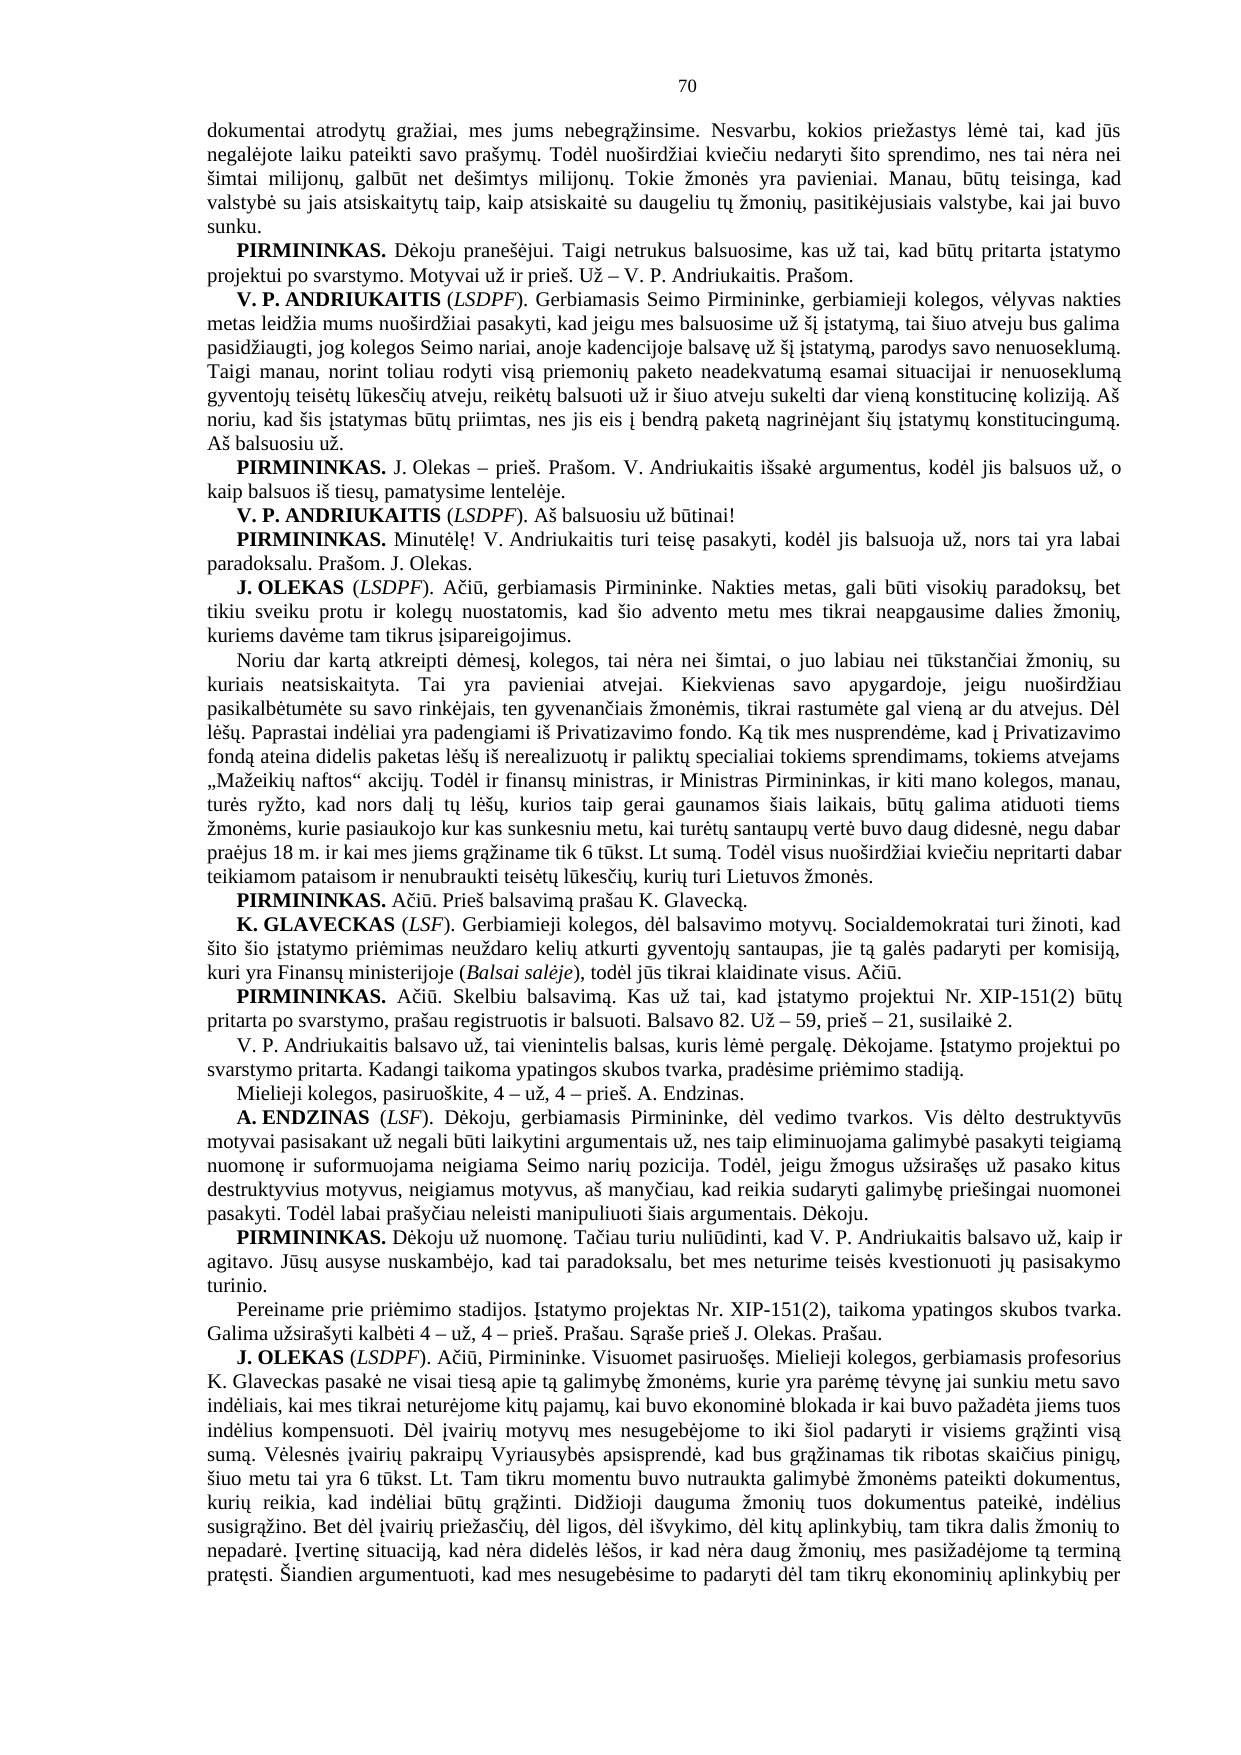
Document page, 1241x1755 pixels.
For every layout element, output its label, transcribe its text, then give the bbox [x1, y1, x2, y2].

text Noriu dar kartą atkreipti dėmesį, kolegos, tai nėra nei šimtai, o juo labiau nei tūkstančiai žmonių, su kuriais neatsiskaityta. Tai yra pavieniai atvejai. Kiekvienas savo apygardoje, jeigu nuoširdžiau pasikalbėtumėte su savo rinkėjais, ten gyvenančiais žmonėmis, tikrai rastumėte gal vieną ar du atvejus. Dėl lėšų. Paprastai indėliai yra padengiami iš Privatizavimo fondo. Ką tik mes nusprendėme, kad į Privatizavimo fondą ateina didelis paketas lėšų iš nerealizuotų ir paliktų specialiai tokiems sprendimams, tokiems atvejams „Mažeikių naftos“ akcijų. Todėl ir finansų ministras, ir Ministras Pirmininkas, ir kiti mano kolegos, manau, turės ryžto, kad nors dalį tų lėšų, kurios taip gerai gaunamos šiais laikais, būtų galima atiduoti tiems žmonėms, kurie pasiaukojo kur kas sunkesniu metu, kai turėtų santaupų vertė buvo daug didesnė, negu dabar praėjus 18 m. ir kai mes jiems grąžiname tik 6 tūkst. Lt sumą. Todėl visus nuoširdžiai kviečiu nepritarti dabar teikiamom pataisom ir nenubraukti teisėtų lūkesčių, kurių turi Lietuvos žmonės. [207, 647, 1122, 888]
text V. P. Andriukaitis balsavo už, tai vienintelis balsas, kuris lėmė pergalę. Dėkojame. Įstatymo projektui po svarstymo pritarta. Kadangi taikoma ypatingos skubos tvarka, pradėsime priėmimo stadiją. [207, 1032, 1122, 1081]
text J. OLEKAS (LSDPF). Ačiū, gerbiamasis Pirmininke. Nakties metas, gali būti visokių paradoksų, bet tikiu sveiku protu ir kolegų nuostatomis, kad šio advento metu mes tikrai neapgausime dalies žmonių, kuriems davėme tam tikrus įsipareigojimus. [207, 575, 1122, 647]
text Pereiname prie priėmimo stadijos. Įstatymo projektas Nr. XIP-151(2), taikoma ypatingos skubos tvarka. Galima užsirašyti kalbėti 4 – už, 4 – prieš. Prašau. Sąraše prieš J. Olekas. Prašau. [207, 1297, 1122, 1345]
text PIRMININKAS. Dėkoju pranešėjui. Taigi netrukus balsuosime, kas už tai, kad būtų pritarta įstatymo projektui po svarstymo. Motyvai už ir prieš. Už – V. P. Andriukaitis. Prašom. [207, 238, 1122, 287]
text A. ENDZINAS (LSF). Dėkoju, gerbiamasis Pirmininke, dėl vedimo tvarkos. Vis dėlto destruktyvūs motyvai pasisakant už negali būti laikytini argumentais už, nes taip eliminuojama galimybė pasakyti teigiamą nuomonę ir suformuojama neigiama Seimo narių pozicija. Todėl, jeigu žmogus užsirašęs už pasako kitus destruktyvius motyvus, neigiamus motyvus, aš manyčiau, kad reikia sudaryti galimybę priešingai nuomonei pasakyti. Todėl labai prašyčiau neleisti manipuliuoti šiais argumentais. Dėkoju. [207, 1105, 1122, 1225]
text PIRMININKAS. Ačiū. Prieš balsavimą prašau K. Glavecką. [207, 888, 1122, 912]
text PIRMININKAS. J. Olekas – prieš. Prašom. V. Andriukaitis išsakė argumentus, kodėl jis balsuos už, o kaip balsuos iš tiesų, pamatysime lentelėje. [207, 455, 1122, 503]
text PIRMININKAS. Dėkoju už nuomonę. Tačiau turiu nuliūdinti, kad V. P. Andriukaitis balsavo už, kaip ir agitavo. Jūsų ausyse nuskambėjo, kad tai paradoksalu, bet mes neturime teisės kvestionuoti jų pasisakymo turinio. [207, 1225, 1122, 1297]
text J. OLEKAS (LSDPF). Ačiū, Pirmininke. Visuomet pasiruošęs. Mielieji kolegos, gerbiamasis profesorius K. Glaveckas pasakė ne visai tiesą apie tą galimybę žmonėms, kurie yra parėmę tėvynę jai sunkiu metu savo indėliais, kai mes tikrai neturėjome kitų pajamų, kai buvo ekonominė blokada ir kai buvo pažadėta jiems tuos indėlius kompensuoti. Dėl įvairių motyvų mes nesugebėjome to iki šiol padaryti ir visiems grąžinti visą sumą. Vėlesnės įvairių pakraipų Vyriausybės apsisprendė, kad bus grąžinamas tik ribotas skaičius pinigų, šiuo metu tai yra 6 tūkst. Lt. Tam tikru momentu buvo nutraukta galimybė žmonėms pateikti dokumentus, kurių reikia, kad indėliai būtų grąžinti. Didžioji dauguma žmonių tuos dokumentus pateikė, indėlius susigrąžino. Bet dėl įvairių priežasčių, dėl ligos, dėl išvykimo, dėl kitų aplinkybių, tam tikra dalis žmonių to nepadarė. Įvertinę situaciją, kad nėra didelės lėšos, ir kad nėra daug žmonių, mes pasižadėjome tą terminą pratęsti. Šiandien argumentuoti, kad mes nesugebėsime to padaryti dėl tam tikrų ekonominių aplinkybių per [207, 1345, 1122, 1586]
text Mielieji kolegos, pasiruoškite, 4 – už, 4 – prieš. A. Endzinas. [207, 1081, 1122, 1105]
text PIRMININKAS. Minutėlę! V. Andriukaitis turi teisę pasakyti, kodėl jis balsuoja už, nors tai yra labai paradoksalu. Prašom. J. Olekas. [207, 527, 1122, 575]
text PIRMININKAS. Ačiū. Skelbiu balsavimą. Kas už tai, kad įstatymo projektui Nr. XIP-151(2) būtų pritarta po svarstymo, prašau registruotis ir balsuoti. Balsavo 82. Už – 59, prieš – 21, susilaikė 2. [207, 984, 1122, 1032]
text V. P. ANDRIUKAITIS (LSDPF). Aš balsuosiu už būtinai! [207, 503, 1122, 527]
text K. GLAVECKAS (LSF). Gerbiamieji kolegos, dėl balsavimo motyvų. Socialdemokratai turi žinoti, kad šito šio įstatymo priėmimas neuždaro kelių atkurti gyventojų santaupas, jie tą galės padaryti per komisiją, kuri yra Finansų ministerijoje (Balsai salėje), todėl jūs tikrai klaidinate visus. Ačiū. [207, 912, 1122, 984]
text V. P. ANDRIUKAITIS (LSDPF). Gerbiamasis Seimo Pirmininke, gerbiamieji kolegos, vėlyvas nakties metas leidžia mums nuoširdžiai pasakyti, kad jeigu mes balsuosime už šį įstatymą, tai šiuo atveju bus galima pasidžiaugti, jog kolegos Seimo nariai, anoje kadencijoje balsavę už šį įstatymą, parodys savo nenuoseklumą. Taigi manau, norint toliau rodyti visą priemonių paketo neadekvatumą esamai situacijai ir nenuoseklumą gyventojų teisėtų lūkesčių atveju, reikėtų balsuoti už ir šiuo atveju sukelti dar vieną konstitucinę koliziją. Aš noriu, kad šis įstatymas būtų priimtas, nes jis eis į bendrą paketą nagrinėjant šių įstatymų konstitucingumą. Aš balsuosiu už. [207, 287, 1122, 455]
text dokumentai atrodytų gražiai, mes jums nebegrąžinsime. Nesvarbu, kokios priežastys lėmė tai, kad jūs negalėjote laiku pateikti savo prašymų. Todėl nuoširdžiai kviečiu nedaryti šito sprendimo, nes tai nėra nei šimtai milijonų, galbūt net dešimtys milijonų. Tokie žmonės yra pavieniai. Manau, būtų teisinga, kad valstybė su jais atsiskaitytų taip, kaip atsiskaitė su daugeliu tų žmonių, pasitikėjusiais valstybe, kai jai buvo sunku. [207, 118, 1122, 238]
